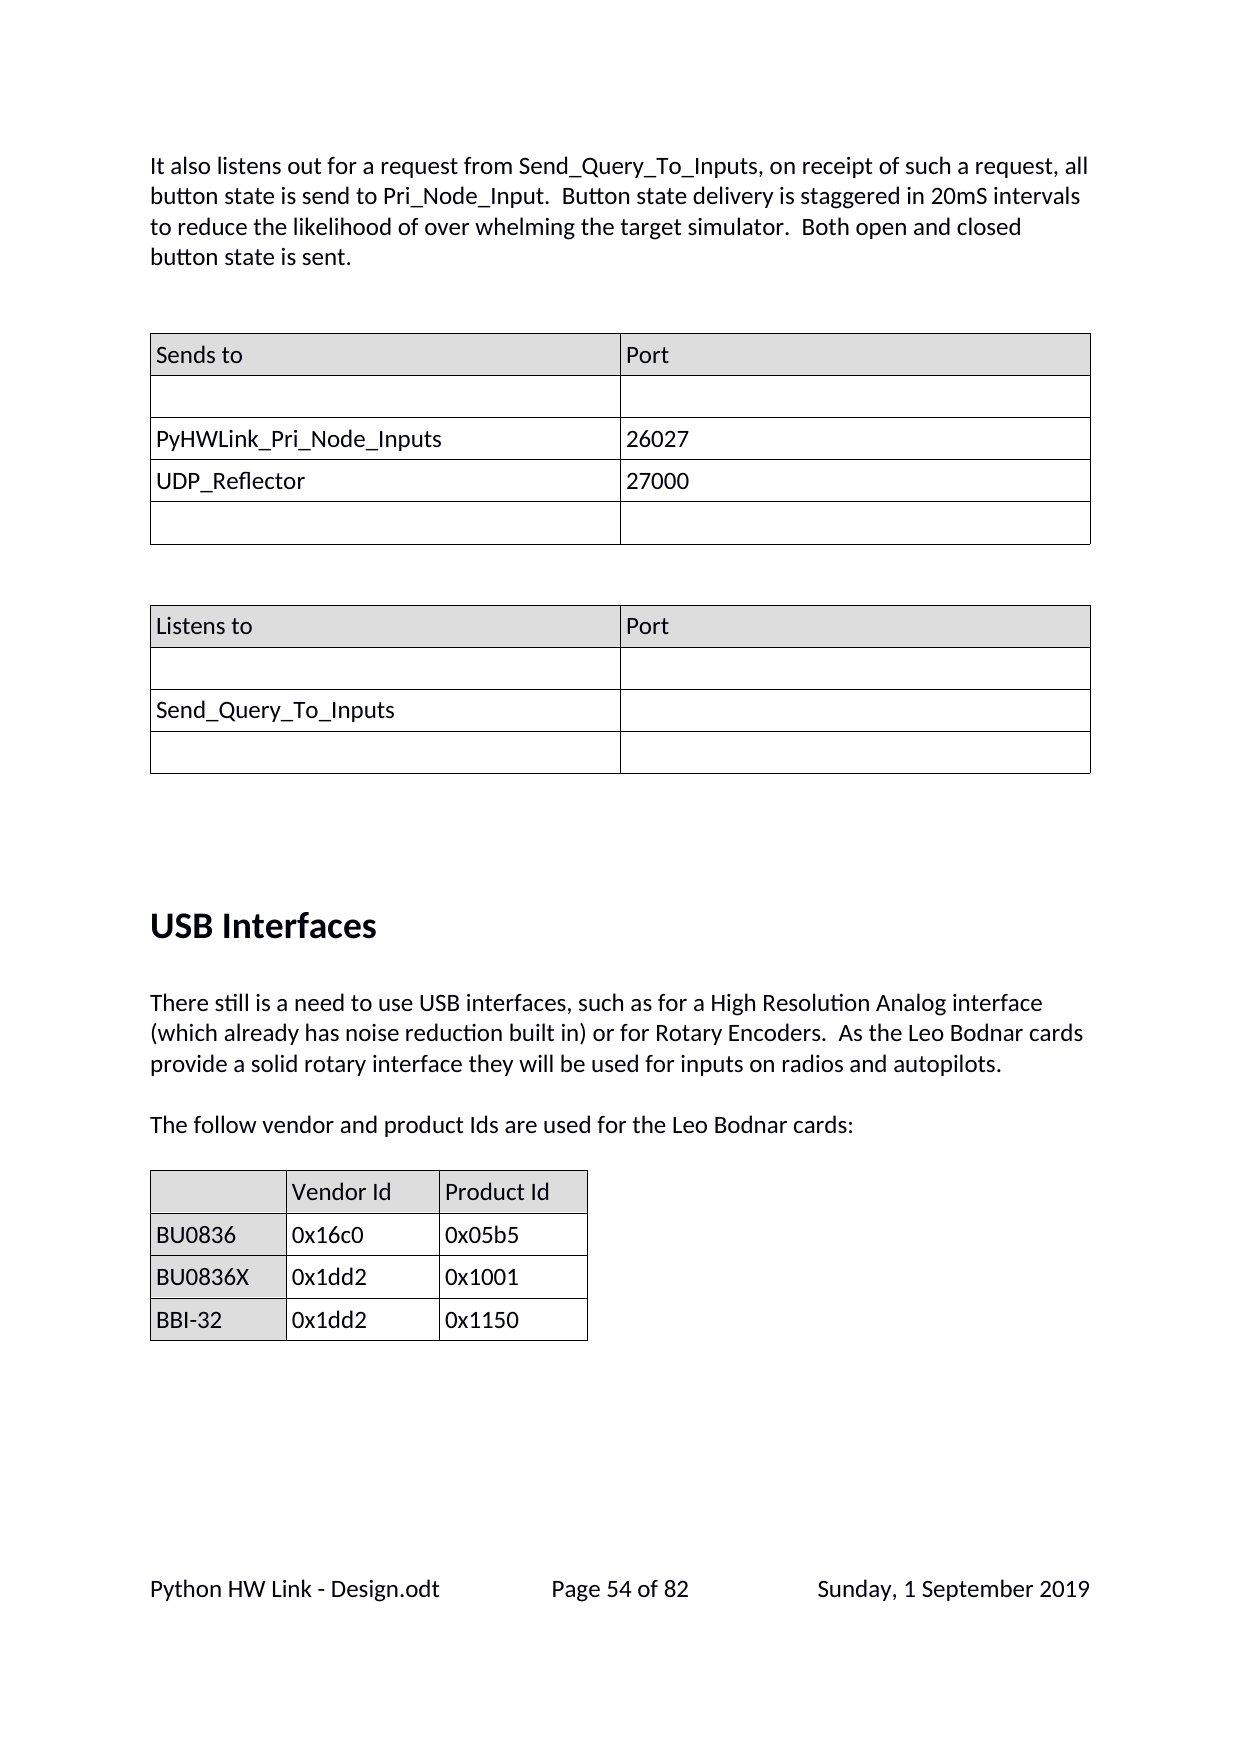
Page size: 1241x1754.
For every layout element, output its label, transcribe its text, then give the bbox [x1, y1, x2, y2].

table_header Sends to [151, 334, 620, 375]
table_cell [621, 648, 1090, 689]
table_cell BU0836 [151, 1214, 286, 1255]
table_cell [621, 690, 1090, 731]
table_header [151, 1171, 286, 1212]
table_cell 27000 [621, 460, 1090, 501]
table_cell PyHWLink_Pri_Node_Inputs [151, 418, 620, 459]
text The follow vendor and product Ids are used for the Leo Bodnar cards: [150, 1109, 1090, 1139]
table_cell Send_Query_To_Inputs [151, 690, 620, 731]
table_cell 0x05b5 [440, 1214, 587, 1255]
text It also listens out for a request from Send_Query_To_Inputs, on receipt of such a request, all button state is send to Pri_Node_Input. Button state delivery is staggered in 20mS intervals to reduce the likelihood of over whelming the target simulator. Both open and closed button state is sent. [150, 150, 1090, 272]
table_header Port [621, 334, 1090, 375]
table_cell UDP_Reflector [151, 460, 620, 501]
table_cell BU0836X [151, 1256, 286, 1297]
table_cell [151, 648, 620, 689]
table_cell [621, 376, 1090, 417]
table_cell [151, 376, 620, 417]
table_cell 0x1001 [440, 1256, 587, 1297]
table_cell BBI-32 [151, 1299, 286, 1340]
text There still is a need to use USB interfaces, such as for a High Resolution Analog interface (which already has noise reduction built in) or for Rotary Encoders. As the Leo Bodnar cards provide a solid rotary interface they will be used for inputs on radios and autopilots. [150, 987, 1090, 1078]
table_header Port [621, 606, 1090, 647]
subtitle USB Interfaces [150, 902, 1090, 948]
table_cell 0x1dd2 [287, 1299, 439, 1340]
table_cell [151, 732, 620, 773]
table_header Product Id [440, 1171, 587, 1212]
table_cell 26027 [621, 418, 1090, 459]
table_cell 0x1dd2 [287, 1256, 439, 1297]
table_cell [151, 502, 620, 543]
table_cell 0x1150 [440, 1299, 587, 1340]
table_header Listens to [151, 606, 620, 647]
table_cell [621, 732, 1090, 773]
table_cell 0x16c0 [287, 1214, 439, 1255]
table_cell [621, 502, 1090, 543]
table_header Vendor Id [287, 1171, 439, 1212]
